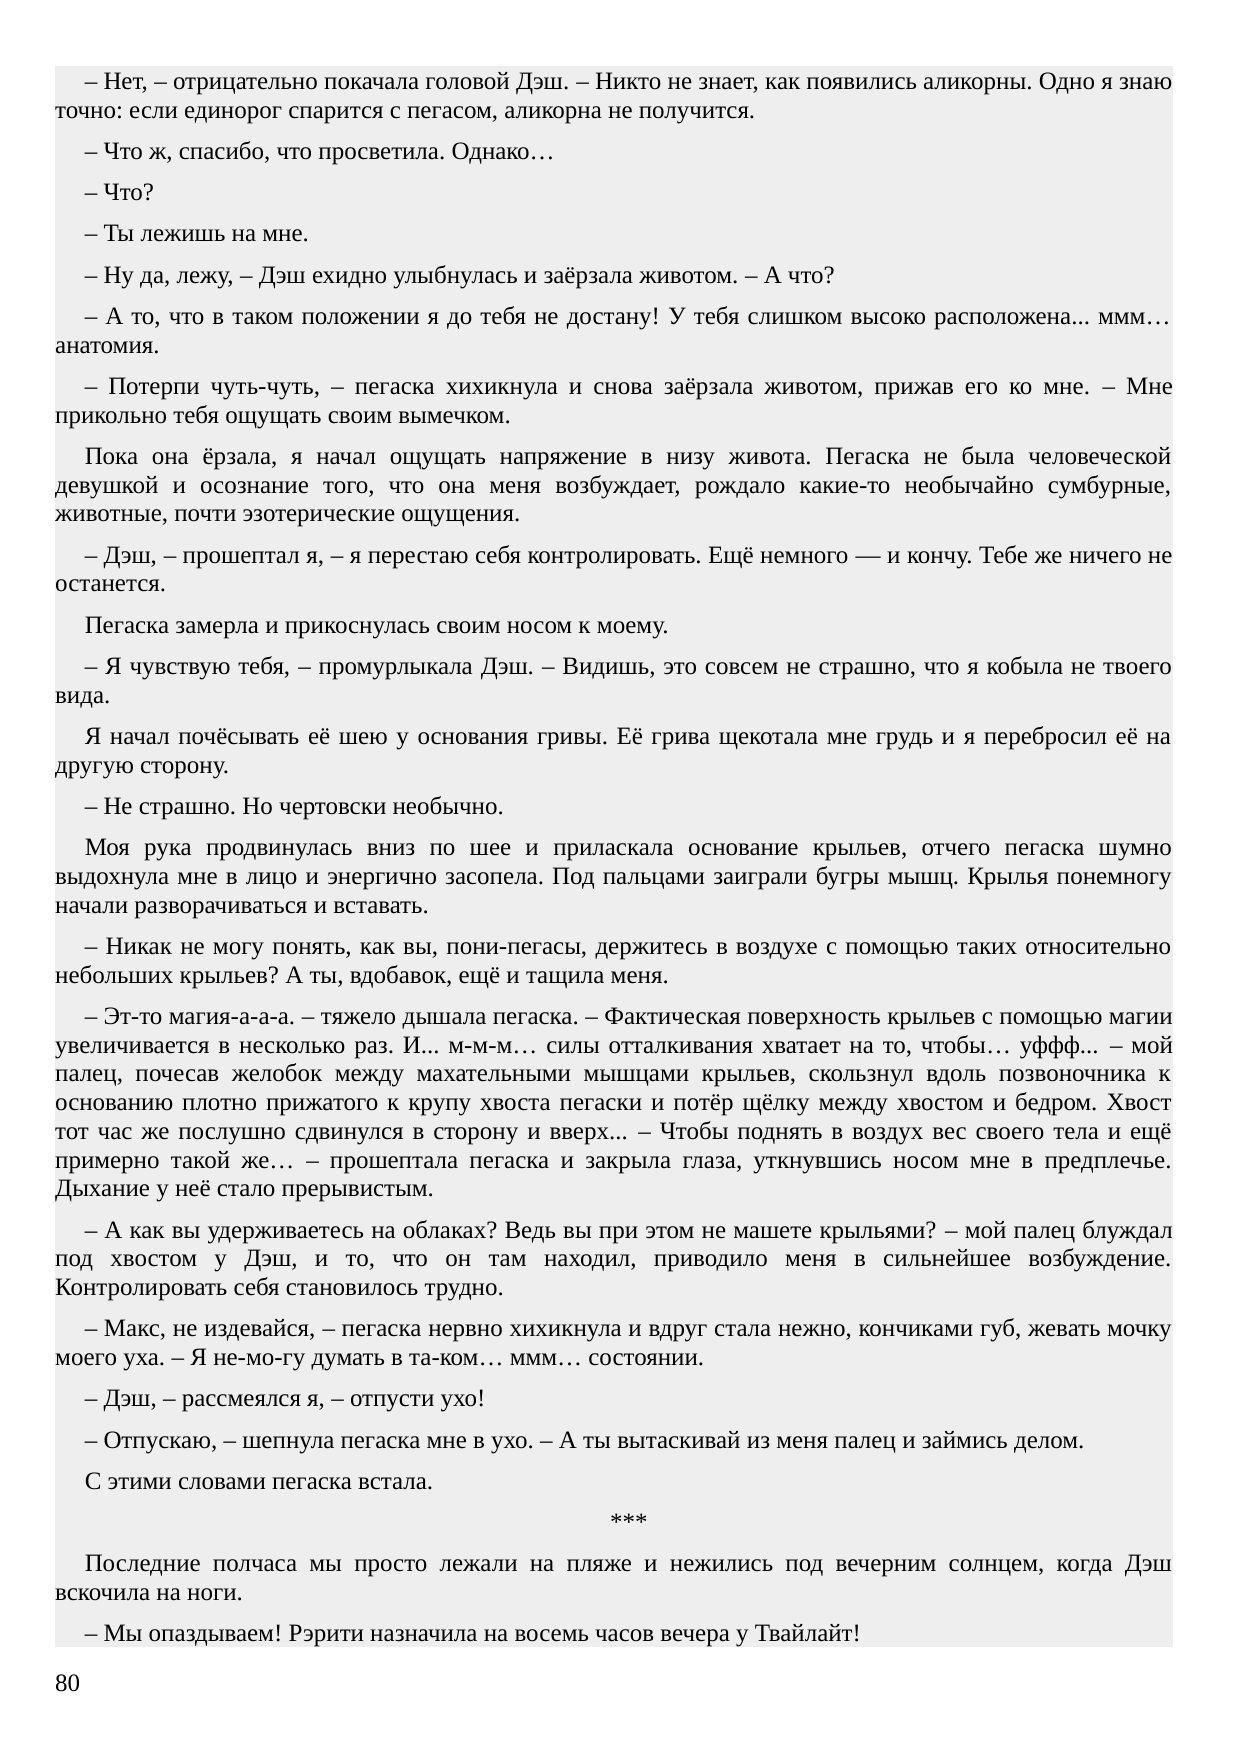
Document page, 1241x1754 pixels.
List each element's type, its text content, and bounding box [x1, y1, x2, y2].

text – Никак не могу понять, как вы, пони-пегасы, держитесь в воздухе с помощью таких относительно небольших крыльев? А ты, вдобавок, ещё и тащила меня. [55, 931, 1173, 988]
text – Дэш, – рассмеялся я, – отпусти ухо! [55, 1383, 1173, 1412]
text – Ты лежишь на мне. [55, 218, 1173, 247]
text – Мы опаздываем! Рэрити назначила на восемь часов вечера у Твайлайт! [55, 1618, 1173, 1647]
text – А как вы удерживаетесь на облаках? Ведь вы при этом не машете крыльями? – мой палец блуждал под хвостом у Дэш, и то, что он там находил, приводило меня в сильнейшее возбуждение. Контролировать себя становилось трудно. [55, 1215, 1173, 1301]
text – Макс, не издевайся, – пегаска нервно хихикнула и вдруг стала нежно, кончиками губ, жевать мочку моего уха. – Я не-мо-гу думать в та-ком… ммм… состоянии. [55, 1313, 1173, 1371]
text – Ну да, лежу, – Дэш ехидно улыбнулась и заёрзала животом. – А что? [55, 260, 1173, 288]
text – Эт-то магия-а-а-а. – тяжело дышала пегаска. – Фактическая поверхность крыльев с помощью магии увеличивается в несколько раз. И... м-м-м… силы отталкивания хватает на то, чтобы… уффф... – мой палец, почесав желобок между махательными мышцами крыльев, скользнул вдоль позвоночника к основанию плотно прижатого к крупу хвоста пегаски и потёр щёлку между хвостом и бедром. Хвост тот час же послушно сдвинулся в сторону и вверх... – Чтобы поднять в воздух вес своего тела и ещё примерно такой же… – прошептала пегаска и закрыла глаза, уткнувшись носом мне в предплечье. Дыхание у неё стало прерывистым. [55, 1001, 1173, 1202]
text *** [55, 1507, 1173, 1536]
text Последние полчаса мы просто лежали на пляже и нежились под вечерним солнцем, когда Дэш вскочила на ноги. [55, 1548, 1173, 1606]
text – Что ж, спасибо, что просветила. Однако… [55, 136, 1173, 165]
text Я начал почёсывать её шею у основания гривы. Её грива щекотала мне грудь и я перебросил её на другую сторону. [55, 721, 1173, 778]
text Моя рука продвинулась вниз по шее и приласкала основание крыльев, отчего пегаска шумно выдохнула мне в лицо и энергично засопела. Под пальцами заиграли бугры мышц. Крылья понемногу начали разворачиваться и вставать. [55, 832, 1173, 918]
text Пегаска замерла и прикоснулась своим носом к моему. [55, 610, 1173, 638]
text – Что? [55, 177, 1173, 206]
text – Не страшно. Но чертовски необычно. [55, 791, 1173, 820]
text – А то, что в таком положении я до тебя не достану! У тебя слишком высоко расположена... ммм… анатомия. [55, 301, 1173, 358]
text – Я чувствую тебя, – промурлыкала Дэш. – Видишь, это совсем не страшно, что я кобыла не твоего вида. [55, 651, 1173, 708]
text – Нет, – отрицательно покачала головой Дэш. – Никто не знает, как появились аликорны. Одно я знаю точно: если единорог спарится с пегасом, аликорна не получится. [55, 66, 1173, 123]
text – Дэш, – прошептал я, – я перестаю себя контролировать. Ещё немного — и кончу. Тебе же ничего не останется. [55, 540, 1173, 597]
text – Отпускаю, – шепнула пегаска мне в ухо. – А ты вытаскивай из меня палец и займись делом. [55, 1425, 1173, 1453]
text С этими словами пегаска встала. [55, 1466, 1173, 1495]
text – Потерпи чуть-чуть, – пегаска хихикнула и снова заёрзала животом, прижав его ко мне. – Мне прикольно тебя ощущать своим вымечком. [55, 371, 1173, 428]
text Пока она ёрзала, я начал ощущать напряжение в низу живота. Пегаска не была человеческой девушкой и осознание того, что она меня возбуждает, рождало какие-то необычайно сумбурные, животные, почти эзотерические ощущения. [55, 441, 1173, 527]
